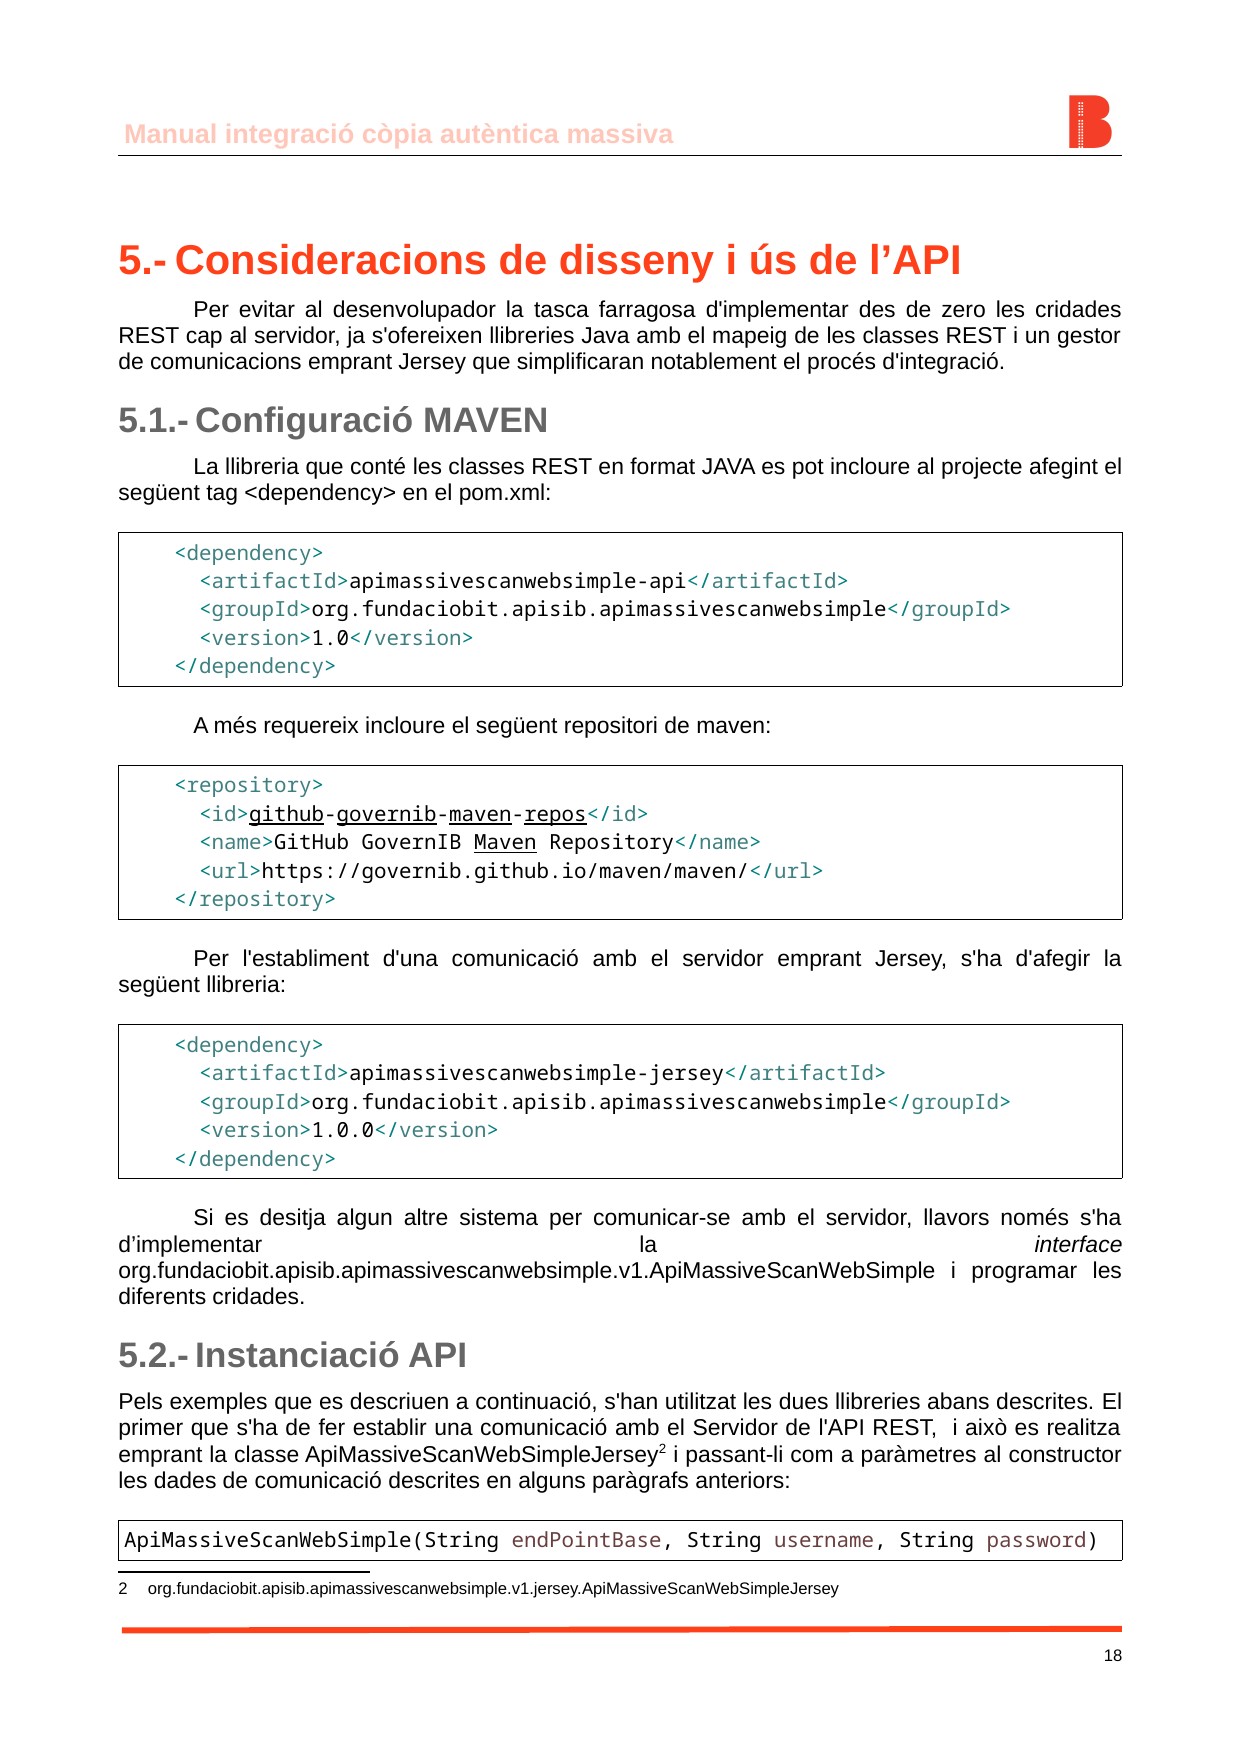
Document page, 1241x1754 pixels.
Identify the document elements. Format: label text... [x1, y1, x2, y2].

table_header <dependency> <artifactId>apimassivescanwebsimple-api</artifactId> <groupId>org.fundaciobit.apisib.apimassivescanwebsimple</groupId> <version>1.0</version> </dependency> [119, 533, 1122, 686]
text Pels exemples que es descriuen a continuació, s'han utilitzat les dues llibreries abans descrites. El primer que s'ha de fer establir una comunicació amb el Servidor de l'API REST, i això es realitza emprant la classe ApiMassiveScanWebSimpleJersey i passant-li com a paràmetres al constructor les dades de comunicació descrites en alguns paràgrafs anteriors: [118, 1388, 1122, 1493]
table_header <repository> <id>github-governib-maven-repos</id> <name>GitHub GovernIB Maven Repository</name> <url>https://governib.github.io/maven/maven/</url> </repository> [119, 766, 1122, 918]
table_header ApiMassiveScanWebSimple(String endPointBase, String username, String password) [119, 1521, 1122, 1560]
subtitle Configuració MAVEN [118, 399, 1122, 440]
subtitle Consideracions de disseny i ús de l’API [118, 235, 1122, 283]
text org.fundaciobit.apisib.apimassivescanwebsimple.v1.jersey.ApiMassiveScanWebSimpleJersey [118, 1578, 1122, 1598]
table_header <dependency> <artifactId>apimassivescanwebsimple-jersey</artifactId> <groupId>org.fundaciobit.apisib.apimassivescanwebsimple</groupId> <version>1.0.0</version> </dependency> [119, 1025, 1122, 1178]
text A més requereix incloure el següent repositori de maven: [118, 712, 1122, 738]
text La llibreria que conté les classes REST en format JAVA es pot incloure al projecte afegint el següent tag <dependency> en el pom.xml: [118, 453, 1122, 506]
subtitle Instanciació API [118, 1335, 1122, 1375]
text Si es desitja algun altre sistema per comunicar-se amb el servidor, llavors només s'ha d’implementar la interface org.fundaciobit.apisib.apimassivescanwebsimple.v1.ApiMassiveScanWebSimple i programar les diferents cridades. [118, 1204, 1122, 1310]
picture [1063, 94, 1117, 150]
text Per l'establiment d'una comunicació amb el servidor emprant Jersey, s'ha d'afegir la següent llibreria: [118, 945, 1122, 998]
text Per evitar al desenvolupador la tasca farragosa d'implementar des de zero les cridades REST cap al servidor, ja s'ofereixen llibreries Java amb el mapeig de les classes REST i un gestor de comunicacions emprant Jersey que simplificaran notablement el procés d'integració. [118, 296, 1122, 374]
